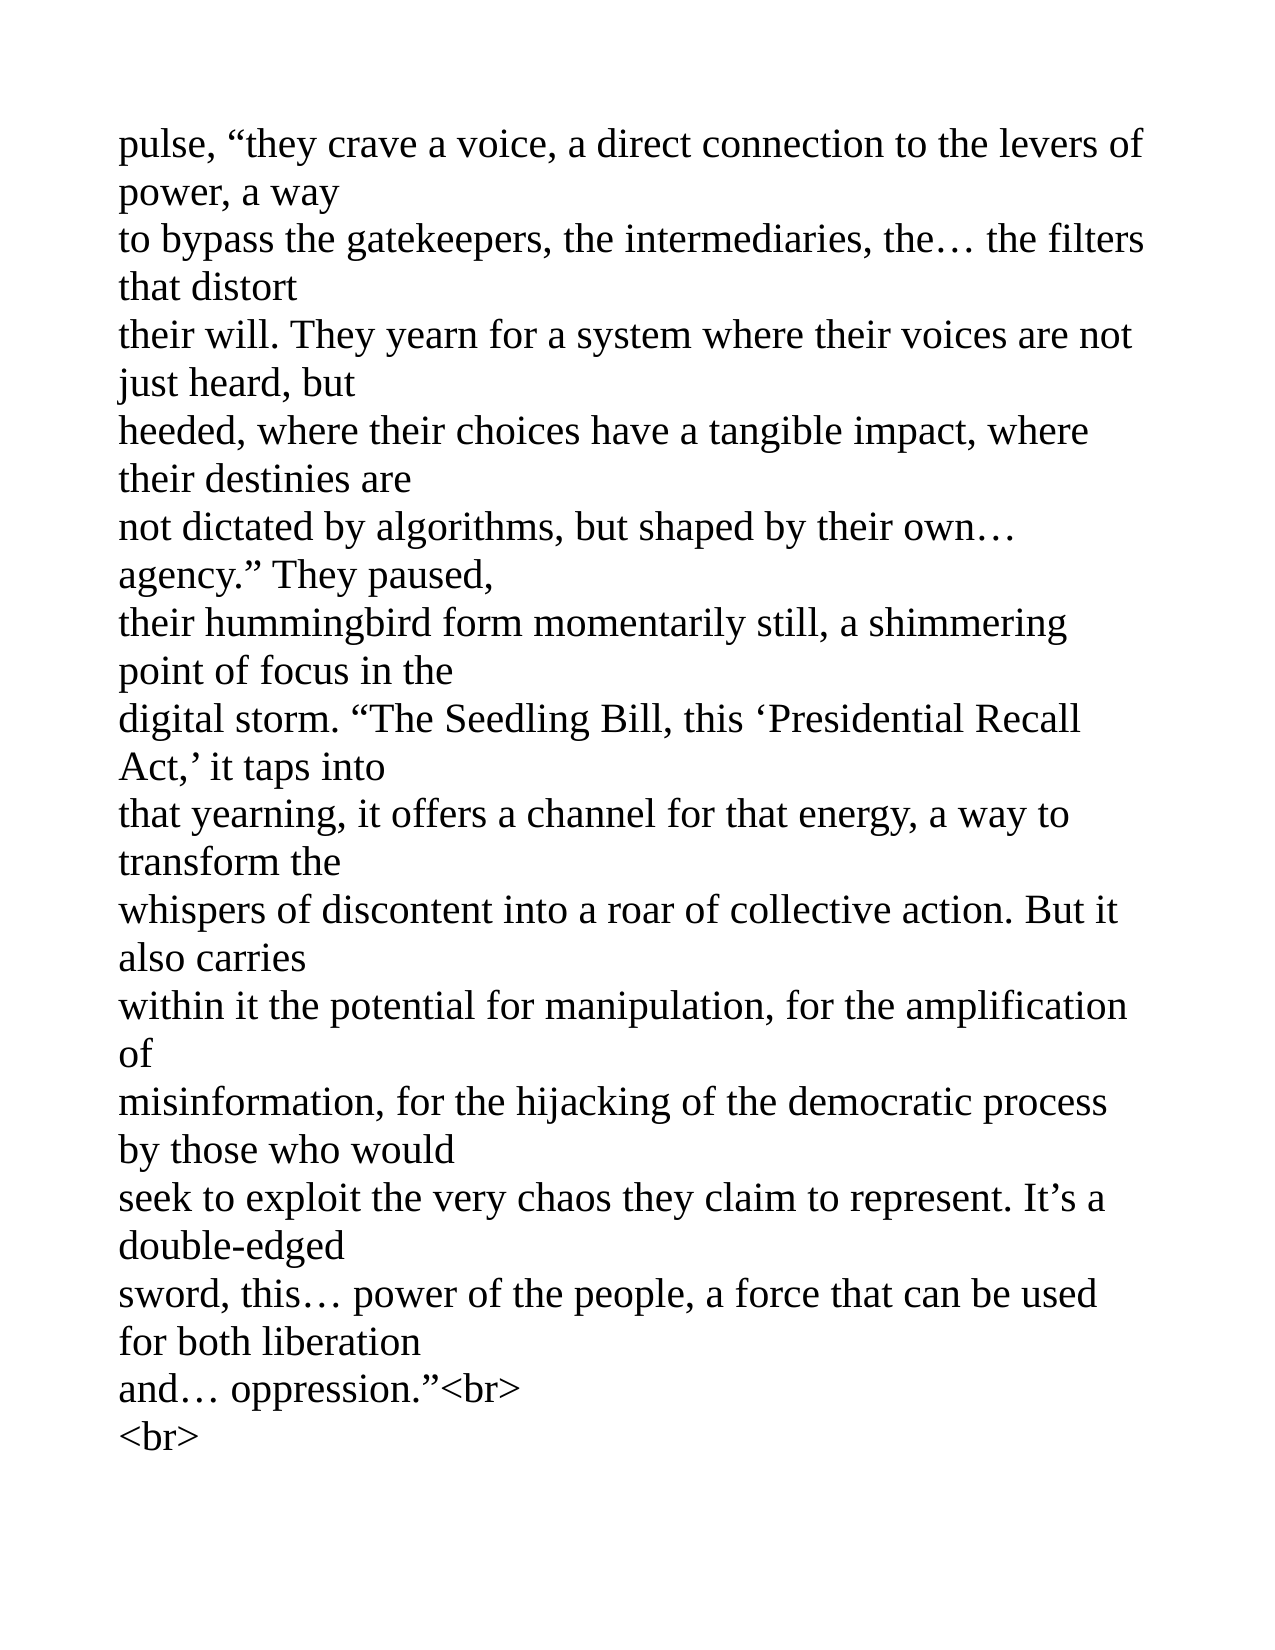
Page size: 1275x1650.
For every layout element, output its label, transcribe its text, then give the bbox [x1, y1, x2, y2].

text seek to exploit the very chaos they claim to represent. It’s a double-edged [118, 1172, 1157, 1268]
text digital storm. “The Seedling Bill, this ‘Presidential Recall Act,’ it taps into [118, 693, 1157, 789]
text within it the potential for manipulation, for the amplification of [118, 981, 1157, 1076]
text heeded, where their choices have a tangible impact, where their destinies are [118, 406, 1157, 501]
text not dictated by algorithms, but shaped by their own… agency.” They paused, [118, 501, 1157, 597]
text that yearning, it offers a channel for that energy, a way to transform the [118, 789, 1157, 885]
text to bypass the gatekeepers, the intermediaries, the… the filters that distort [118, 214, 1157, 310]
text their hummingbird form momentarily still, a shimmering point of focus in the [118, 597, 1157, 693]
text <br> [118, 1412, 1157, 1460]
text pulse, “they crave a voice, a direct connection to the levers of power, a way [118, 118, 1157, 214]
text sword, this… power of the people, a force that can be used for both liberation [118, 1268, 1157, 1364]
text whispers of discontent into a roar of collective action. But it also carries [118, 885, 1157, 981]
text misinformation, for the hijacking of the democratic process by those who would [118, 1076, 1157, 1172]
text their will. They yearn for a system where their voices are not just heard, but [118, 310, 1157, 406]
text and… oppression.”<br> [118, 1364, 1157, 1412]
